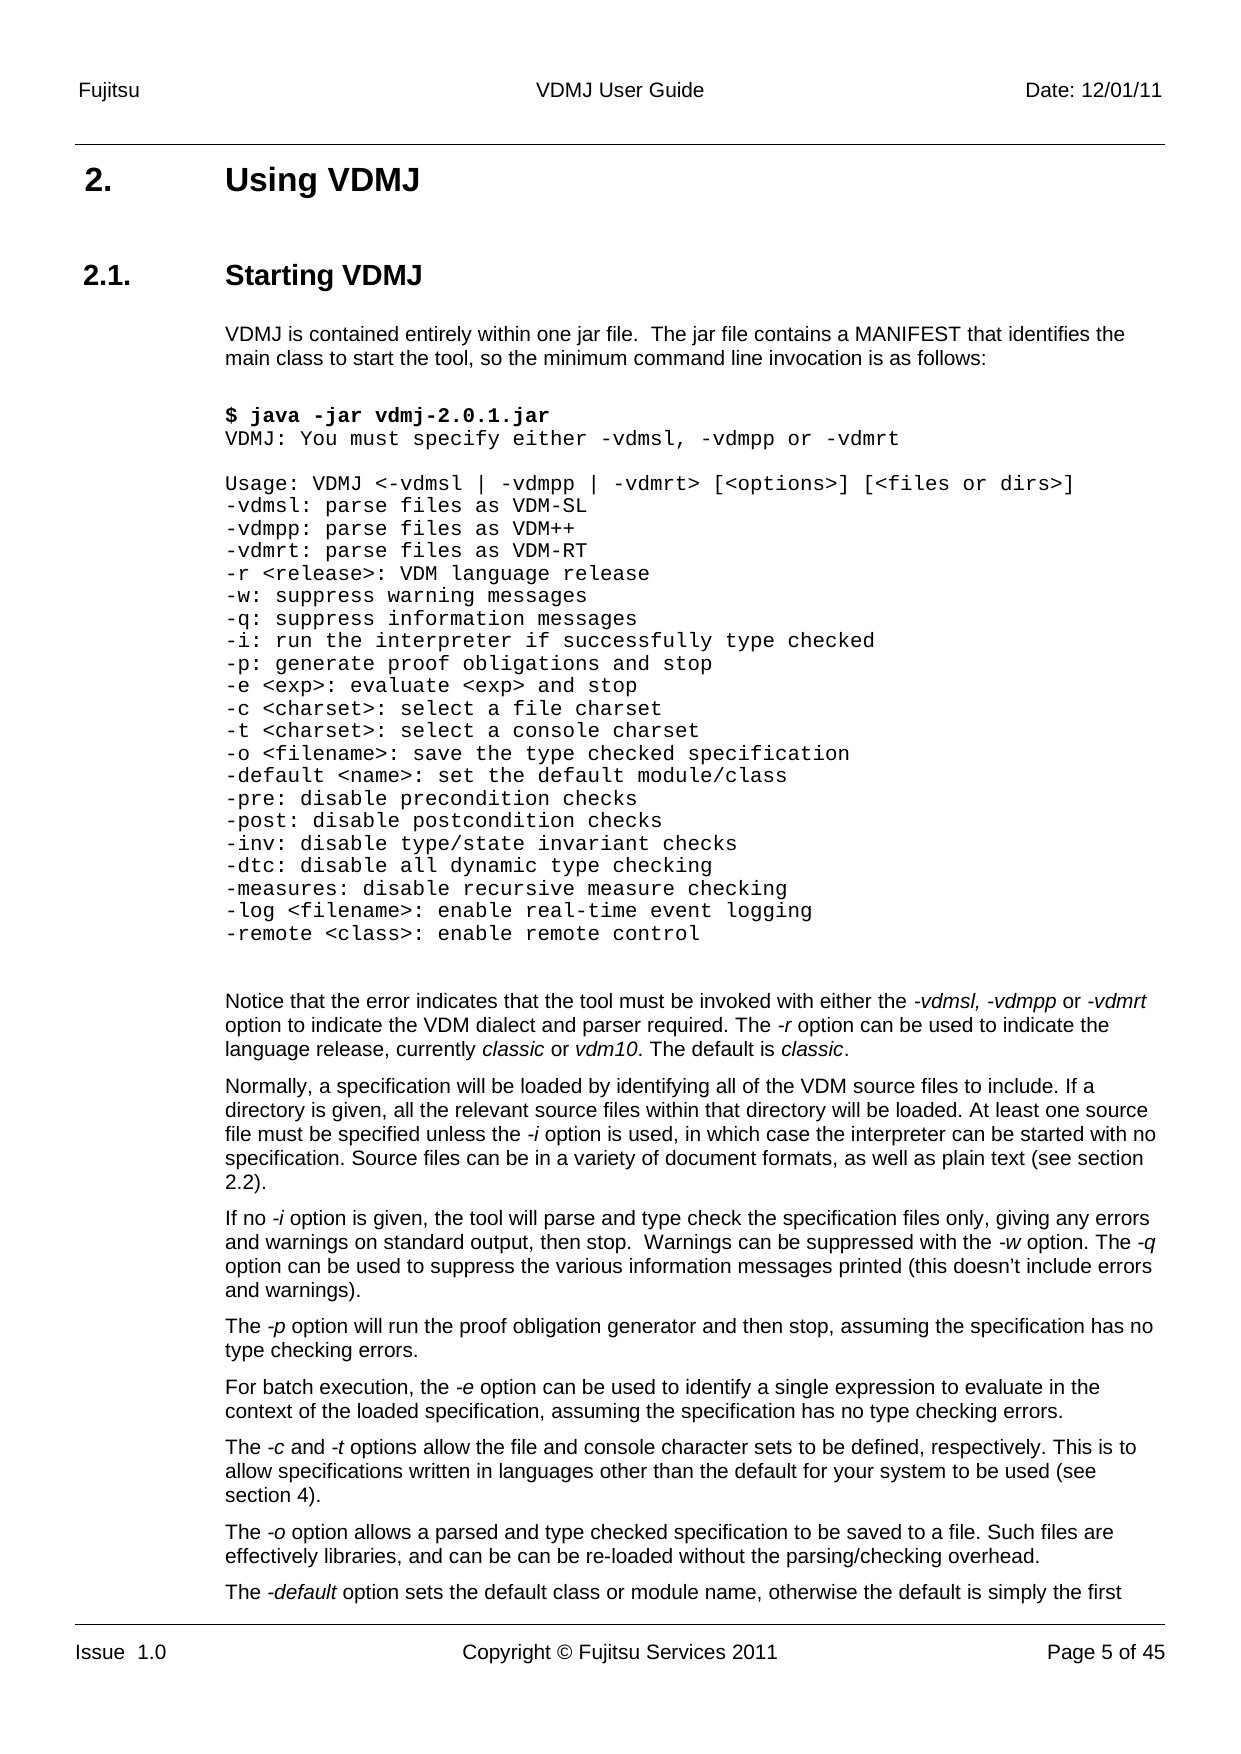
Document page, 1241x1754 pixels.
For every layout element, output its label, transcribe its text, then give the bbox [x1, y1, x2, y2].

text -measures: disable recursive measure checking [225, 877, 1165, 900]
text VDMJ: You must specify either -vdmsl, -vdmpp or -vdmrt [225, 427, 1165, 450]
text -default <name>: set the default module/class [225, 765, 1165, 787]
text -r <release>: VDM language release [225, 562, 1165, 585]
text $ java -jar vdmj-2.0.1.jar [225, 405, 1165, 427]
text -dtc: disable all dynamic type checking [225, 855, 1165, 877]
text -t <charset>: select a console charset [225, 720, 1165, 742]
text -post: disable postcondition checks [225, 810, 1165, 832]
text -pre: disable precondition checks [225, 787, 1165, 810]
text The -default option sets the default class or module name, otherwise the default is simply the first [225, 1580, 1165, 1604]
text The -c and -t options allow the file and console character sets to be defined, respectively. This is to allow specifications written in languages other than the default for your system to be used (see section 4). [225, 1436, 1165, 1507]
text If no -i option is given, the tool will parse and type check the specification files only, giving any errors and warnings on standard output, then stop. Warnings can be suppressed with the -w option. The -q option can be used to suppress the various information messages printed (this doesn’t include errors and warnings). [225, 1206, 1165, 1302]
text Normally, a specification will be loaded by identifying all of the VDM source files to include. If a directory is given, all the relevant source files within that directory will be loaded. At least one source file must be specified unless the -i option is used, in which case the interpreter can be started with no specification. Source files can be in a variety of document formats, as well as plain text (see section 2.2). [225, 1074, 1165, 1194]
text The -o option allows a parsed and type checked specification to be saved to a file. Such files are effectively libraries, and can be can be re-loaded without the parsing/checking overhead. [225, 1520, 1165, 1568]
subtitle Starting VDMJ [75, 258, 1165, 292]
text The -p option will run the proof obligation generator and then stop, assuming the specification has no type checking errors. [225, 1315, 1165, 1363]
text VDMJ is contained entirely within one jar file. The jar file contains a MANIFEST that identifies the main class to start the tool, so the minimum command line invocation is as follows: [225, 322, 1165, 370]
text -e <exp>: evaluate <exp> and stop [225, 675, 1165, 697]
text Usage: VDMJ <-vdmsl | -vdmpp | -vdmrt> [<options>] [<files or dirs>] [225, 472, 1165, 495]
text -vdmpp: parse files as VDM++ [225, 517, 1165, 540]
text -inv: disable type/state invariant checks [225, 832, 1165, 855]
text -vdmsl: parse files as VDM-SL [225, 495, 1165, 517]
text -remote <class>: enable remote control [225, 922, 1165, 945]
text -c <charset>: select a file charset [225, 697, 1165, 720]
text -log <filename>: enable real-time event logging [225, 900, 1165, 922]
text -p: generate proof obligations and stop [225, 652, 1165, 675]
text -i: run the interpreter if successfully type checked [225, 630, 1165, 652]
text -o <filename>: save the type checked specification [225, 742, 1165, 765]
text -vdmrt: parse files as VDM-RT [225, 540, 1165, 562]
subtitle Using VDMJ [75, 160, 1165, 198]
text For batch execution, the -e option can be used to identify a single expression to evaluate in the context of the loaded specification, assuming the specification has no type checking errors. [225, 1375, 1165, 1423]
text Notice that the error indicates that the tool must be invoked with either the -vdmsl, -vdmpp or -vdmrt option to indicate the VDM dialect and parser required. The -r option can be used to indicate the language release, currently classic or vdm10. The default is classic. [225, 990, 1165, 1062]
text -w: suppress warning messages [225, 585, 1165, 607]
text -q: suppress information messages [225, 607, 1165, 630]
